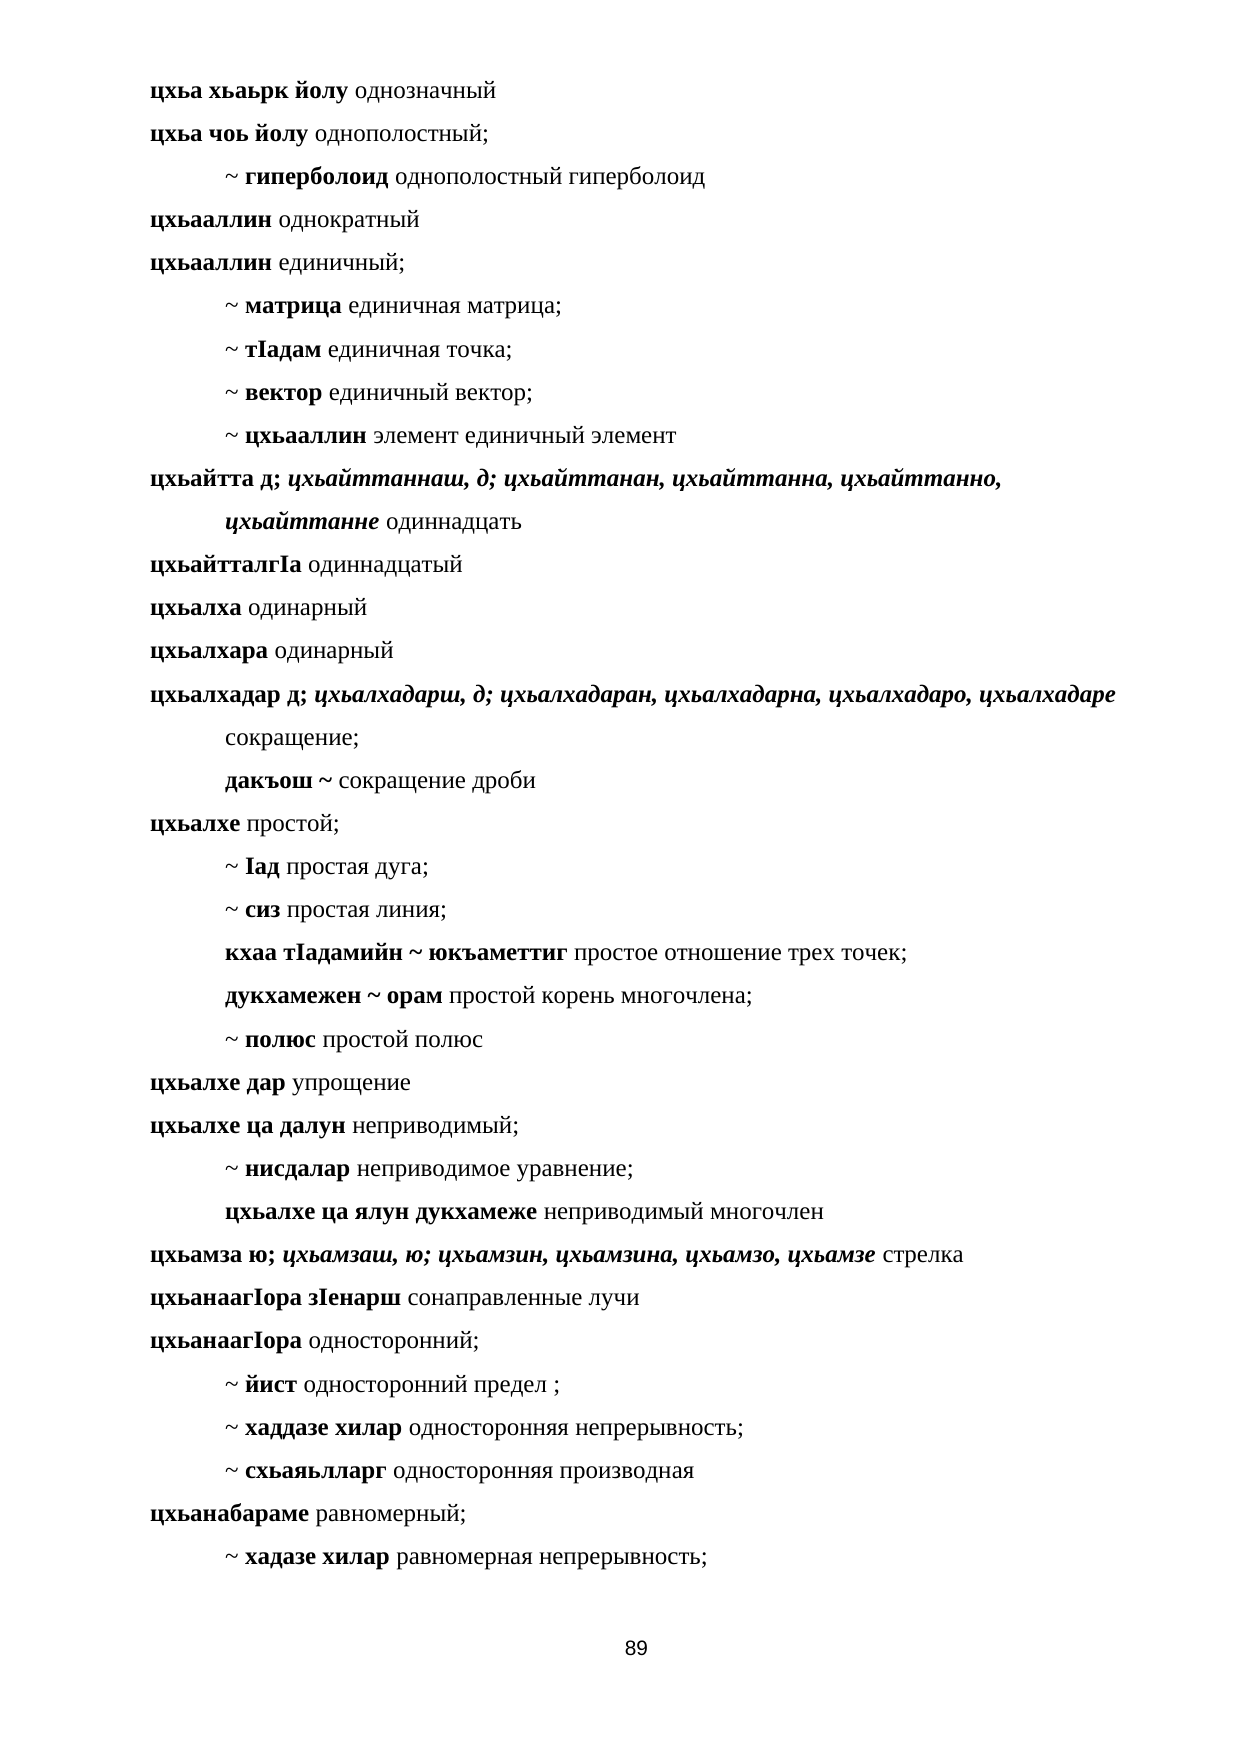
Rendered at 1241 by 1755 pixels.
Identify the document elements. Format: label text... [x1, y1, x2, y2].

text цхьааллин однократный [150, 204, 1122, 233]
text цхьамза ю; цхьамзаш, ю; цхьамзин, цхьамзина, цхьамзо, цхьамзе стрелка [150, 1239, 1122, 1268]
text цхьалхе простой; ~ Ӏад простая дуга; ~ сиз простая линия; кхаа тӀадамийн ~ юкъаметтиг простое отношение трех точек; дукхамежен ~ орам простой корень многочлена; ~ полюс простой полюc [150, 808, 1122, 1052]
text цхьайтталгӀа одиннадцатый [150, 549, 1122, 578]
text цхьалхе дар упрощение [150, 1067, 1122, 1096]
text цхьанабараме равномерный; ~ хадазе хилар равномерная непрерывность; [150, 1498, 1122, 1570]
text цхьайтта д; цхьайттаннаш, д; цхьайттанан, цхьайттанна, цхьайттанно, цхьайттанне одиннадцать [150, 463, 1122, 535]
text цхьааллин единичный; ~ матрица единичная матрица; ~ тӀадам единичная точка; ~ вектор единичный вектор; ~ цхьааллин элемент единичный элемент [150, 247, 1122, 449]
text цхьалха одинарный [150, 592, 1122, 621]
text цхьанаагӀора односторонний; ~ йист односторонний предел ; ~ хаддазе хилар односторонняя непрерывность; ~ схьаяьлларг односторонняя производная [150, 1326, 1122, 1484]
text цхьа хьаьрк йолу однозначный [150, 75, 1122, 104]
text цхьалхадар д; цхьалхадарш, д; цхьалхадаран, цхьалхадарна, цхьалхадаро, цхьалхадаре сокращение; дакъош ~ сокращение дроби [150, 679, 1122, 794]
text цхьа чоь йолу однополостный; ~ гиперболоид однополостный гиперболоид [150, 118, 1122, 190]
text цхьалхе ца далун неприводимый; ~ нисдалар неприводимое уравнение; цхьалхе ца ялун дукхамеже неприводимый многочлен [150, 1110, 1122, 1225]
text цхьанаагӀора зӀенарш сонаправленные лучи [150, 1282, 1122, 1311]
text цхьалхара одинарный [150, 636, 1122, 664]
